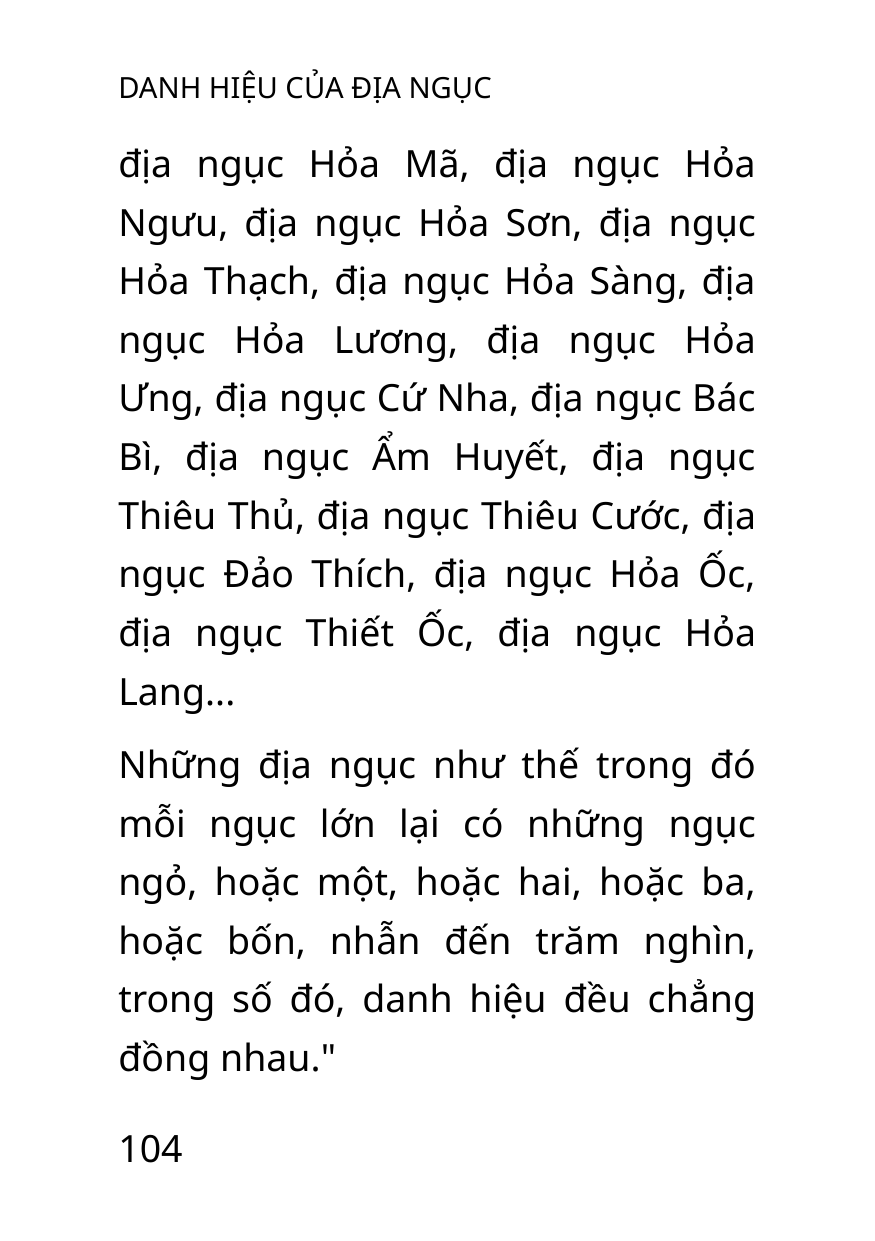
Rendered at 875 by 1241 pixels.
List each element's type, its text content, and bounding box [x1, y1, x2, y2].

text Những địa ngục như thế trong đó mỗi ngục lớn lại có những ngục ngỏ, hoặc một, hoặc hai, hoặc ba, hoặc bốn, nhẫn đến trăm nghìn, trong số đó, danh hiệu đều chẳng đồng nhau." [118, 738, 756, 1082]
text địa ngục Hỏa Mã, địa ngục Hỏa Ngưu, địa ngục Hỏa Sơn, địa ngục Hỏa Thạch, địa ngục Hỏa Sàng, địa ngục Hỏa Lương, địa ngục Hỏa Ưng, địa ngục Cứ Nha, địa ngục Bác Bì, địa ngục Ẩm Huyết, địa ngục Thiêu Thủ, địa ngục Thiêu Cước, địa ngục Đảo Thích, địa ngục Hỏa Ốc, địa ngục Thiết Ốc, địa ngục Hỏa Lang... [118, 137, 756, 716]
